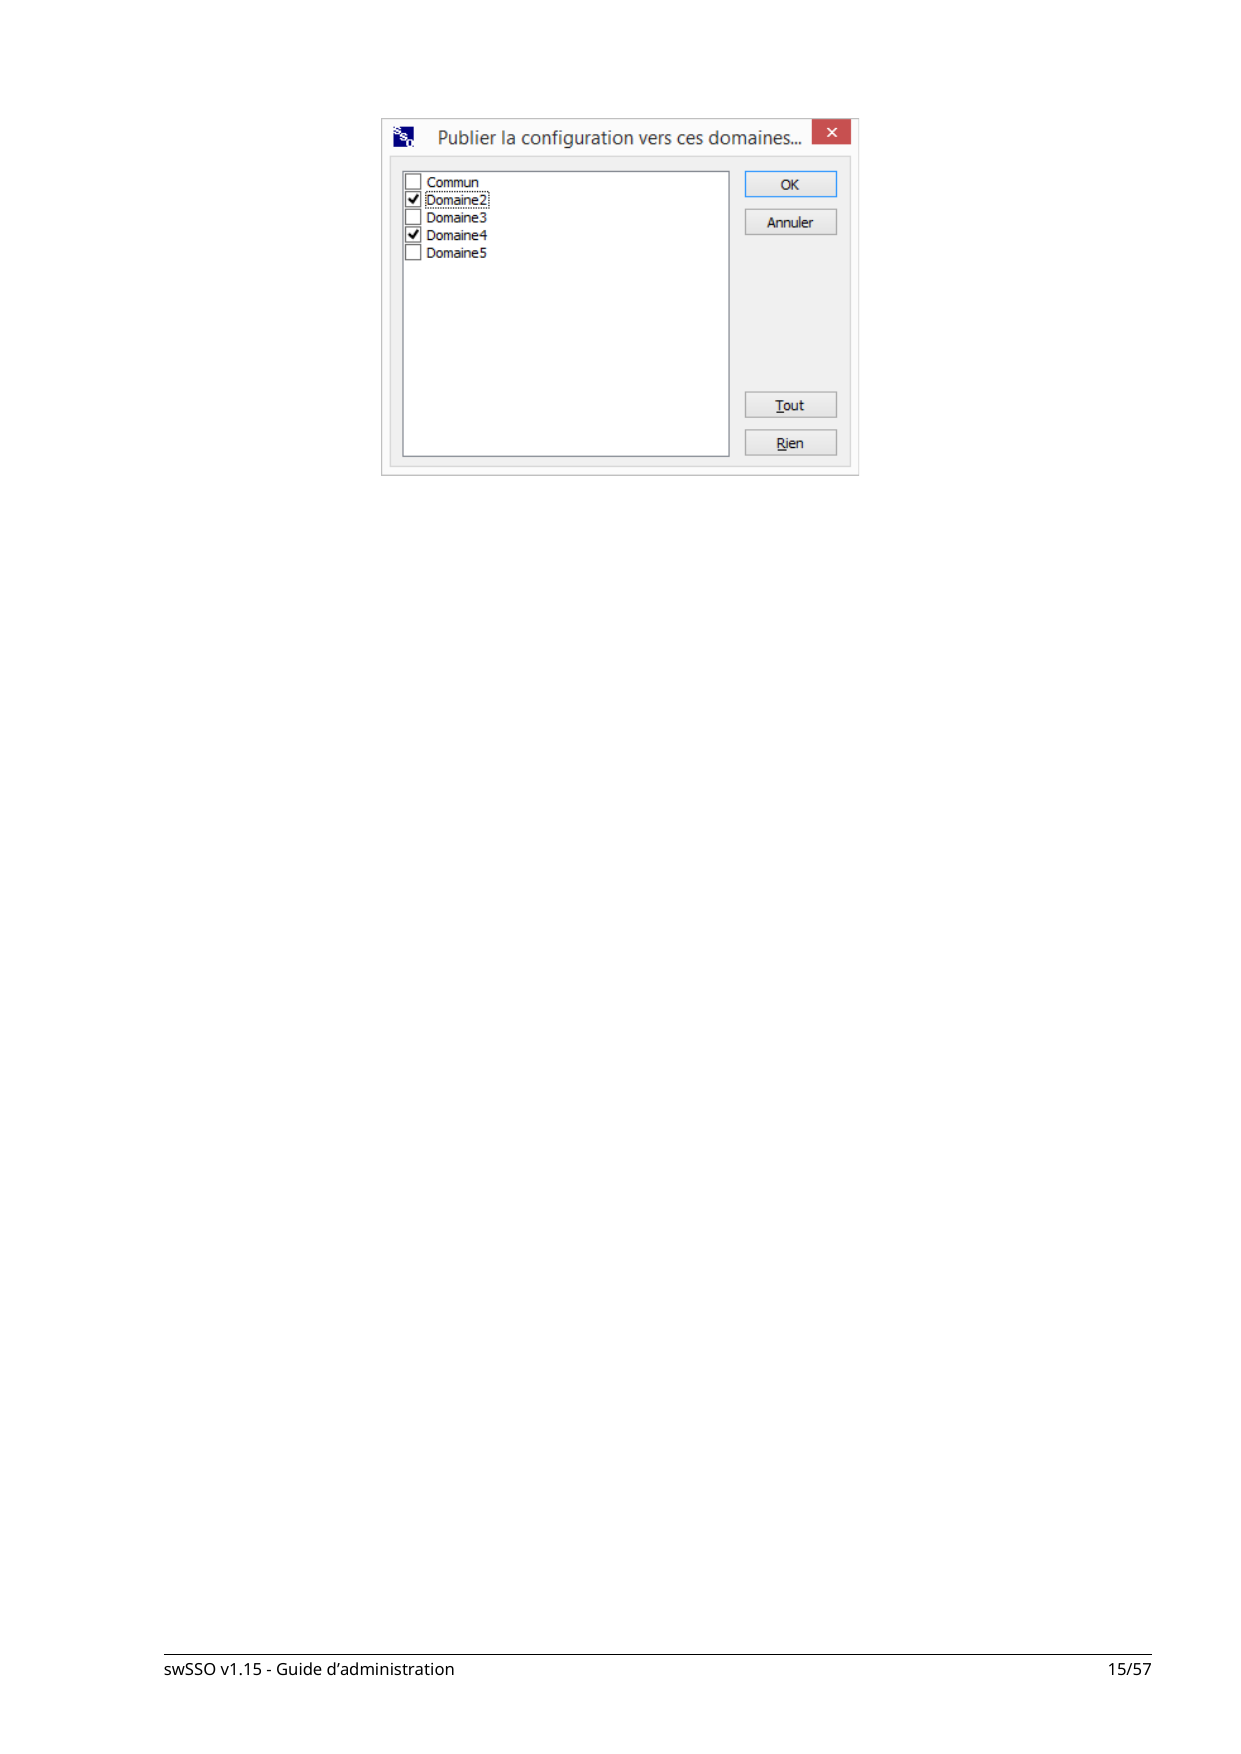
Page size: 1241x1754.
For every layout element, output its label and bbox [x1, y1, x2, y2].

picture [381, 118, 860, 476]
